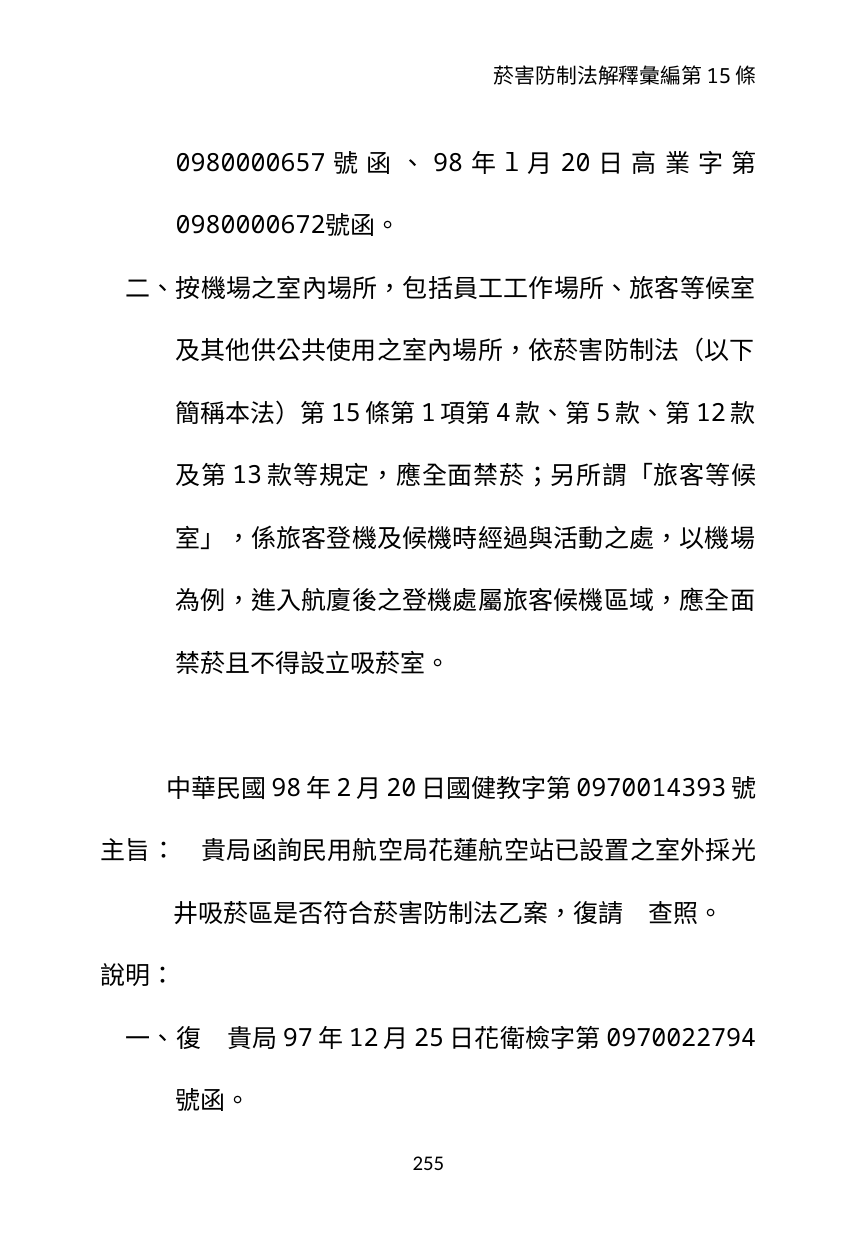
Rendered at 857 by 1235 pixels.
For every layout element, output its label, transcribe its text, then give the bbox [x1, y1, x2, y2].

list 二、按機場之室內場所，包括員工工作場所、旅客等候室及其他供公共使用之室內場所，依菸害防制法（以下簡稱本法）第15條第1項第4款、第5款、第12款及第13款等規定，應全面禁菸；另所謂「旅客等候室」，係旅客登機及候機時經過與活動之處，以機場為例，進入航廈後之登機處屬旅客候機區域，應全面禁菸且不得設立吸菸室。 [125, 244, 756, 682]
list 中華民國98年2月20日國健教字第0970014393號 [100, 744, 756, 807]
list 主旨： 貴局函詢民用航空局花蓮航空站已設置之室外採光井吸菸區是否符合菸害防制法乙案，復請 查照。 [100, 807, 756, 932]
list 0980000657號函、98年l月20日高業字第0980000672號函。 [125, 119, 756, 244]
list 說明： [100, 932, 756, 994]
list 一、復 貴局97年12月25日花衛檢字第0970022794號函。 [125, 994, 756, 1119]
